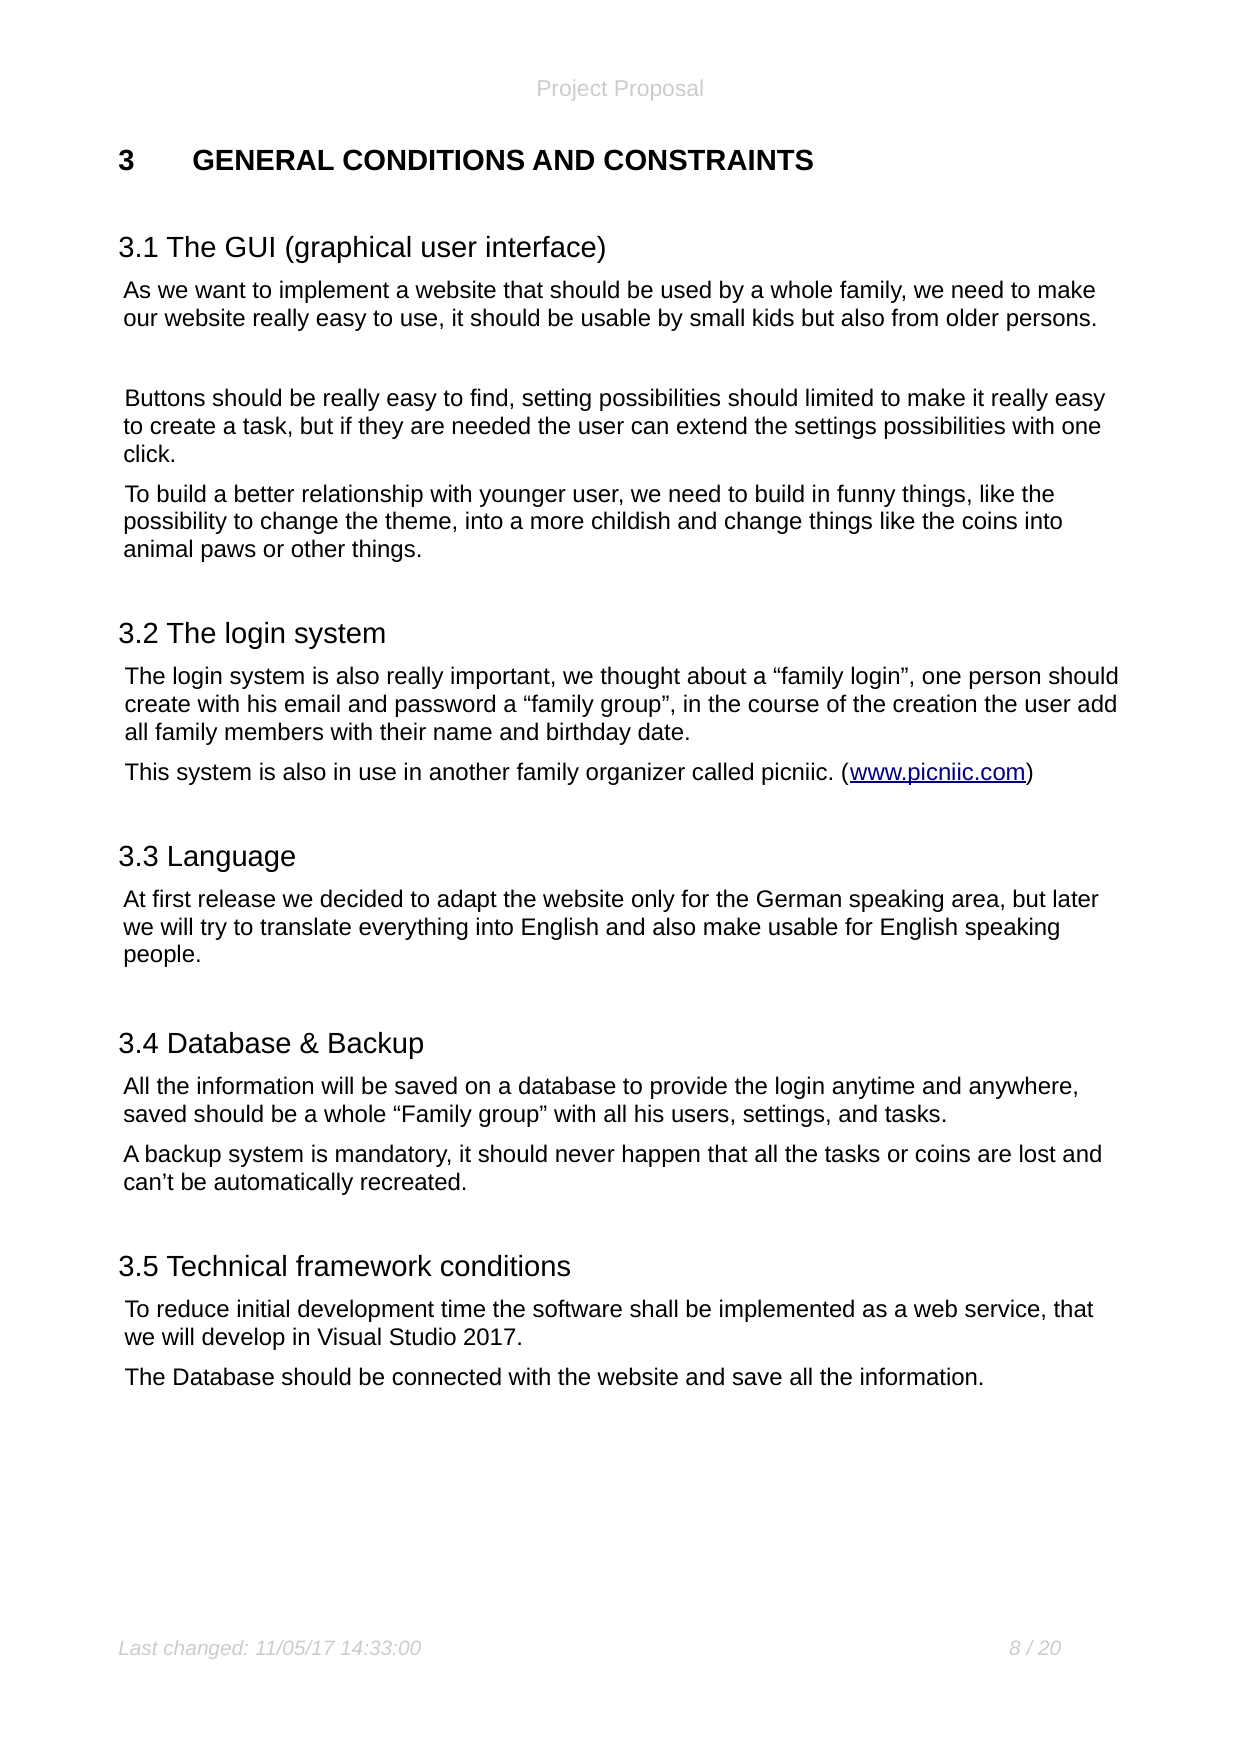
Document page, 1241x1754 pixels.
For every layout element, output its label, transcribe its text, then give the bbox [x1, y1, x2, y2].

text To build a better relationship with younger user, we need to build in funny things, like the possibility to change the theme, into a more childish and change things like the coins into animal paws or other things. [123, 479, 1122, 562]
text Buttons should be really easy to find, setting possibilities should limited to make it really easy to create a task, but if they are needed the user can extend the settings possibilities with one click. [123, 384, 1122, 467]
text The Database should be connected with the website and save all the information. [118, 1363, 1122, 1390]
text 3.4 Database & Backup [118, 1026, 1122, 1060]
text 3.3 Language [118, 839, 1122, 872]
text All the information will be saved on a database to provide the login anytime and anywhere, saved should be a whole “Family group” with all his users, settings, and tasks. [123, 1072, 1122, 1127]
subtitle General Conditions and Constraints [118, 143, 1122, 177]
text At first release we decided to adapt the website only for the German speaking area, but later we will try to translate everything into English and also make usable for English speaking people. [123, 885, 1122, 968]
text A backup system is mandatory, it should never happen that all the tasks or coins are lost and can’t be automatically recreated. [123, 1140, 1122, 1195]
text As we want to implement a website that should be used by a whole family, we need to make our website really easy to use, it should be usable by small kids but also from older persons. [123, 276, 1122, 332]
text 3.2 The login system [118, 616, 1122, 650]
text 3.5 Technical framework conditions [118, 1249, 1122, 1282]
text 3.1 The GUI (graphical user interface) [118, 230, 1122, 264]
text This system is also in use in another family organizer called picniic. (www.picniic.com) [118, 757, 1122, 785]
text To reduce initial development time the software shall be implemented as a web service, that we will develop in Visual Studio 2017. [124, 1295, 1122, 1350]
text The login system is also really important, we thought about a “family login”, one person should create with his email and password a “family group”, in the course of the creation the user add all family members with their name and birthday date. [124, 662, 1122, 745]
